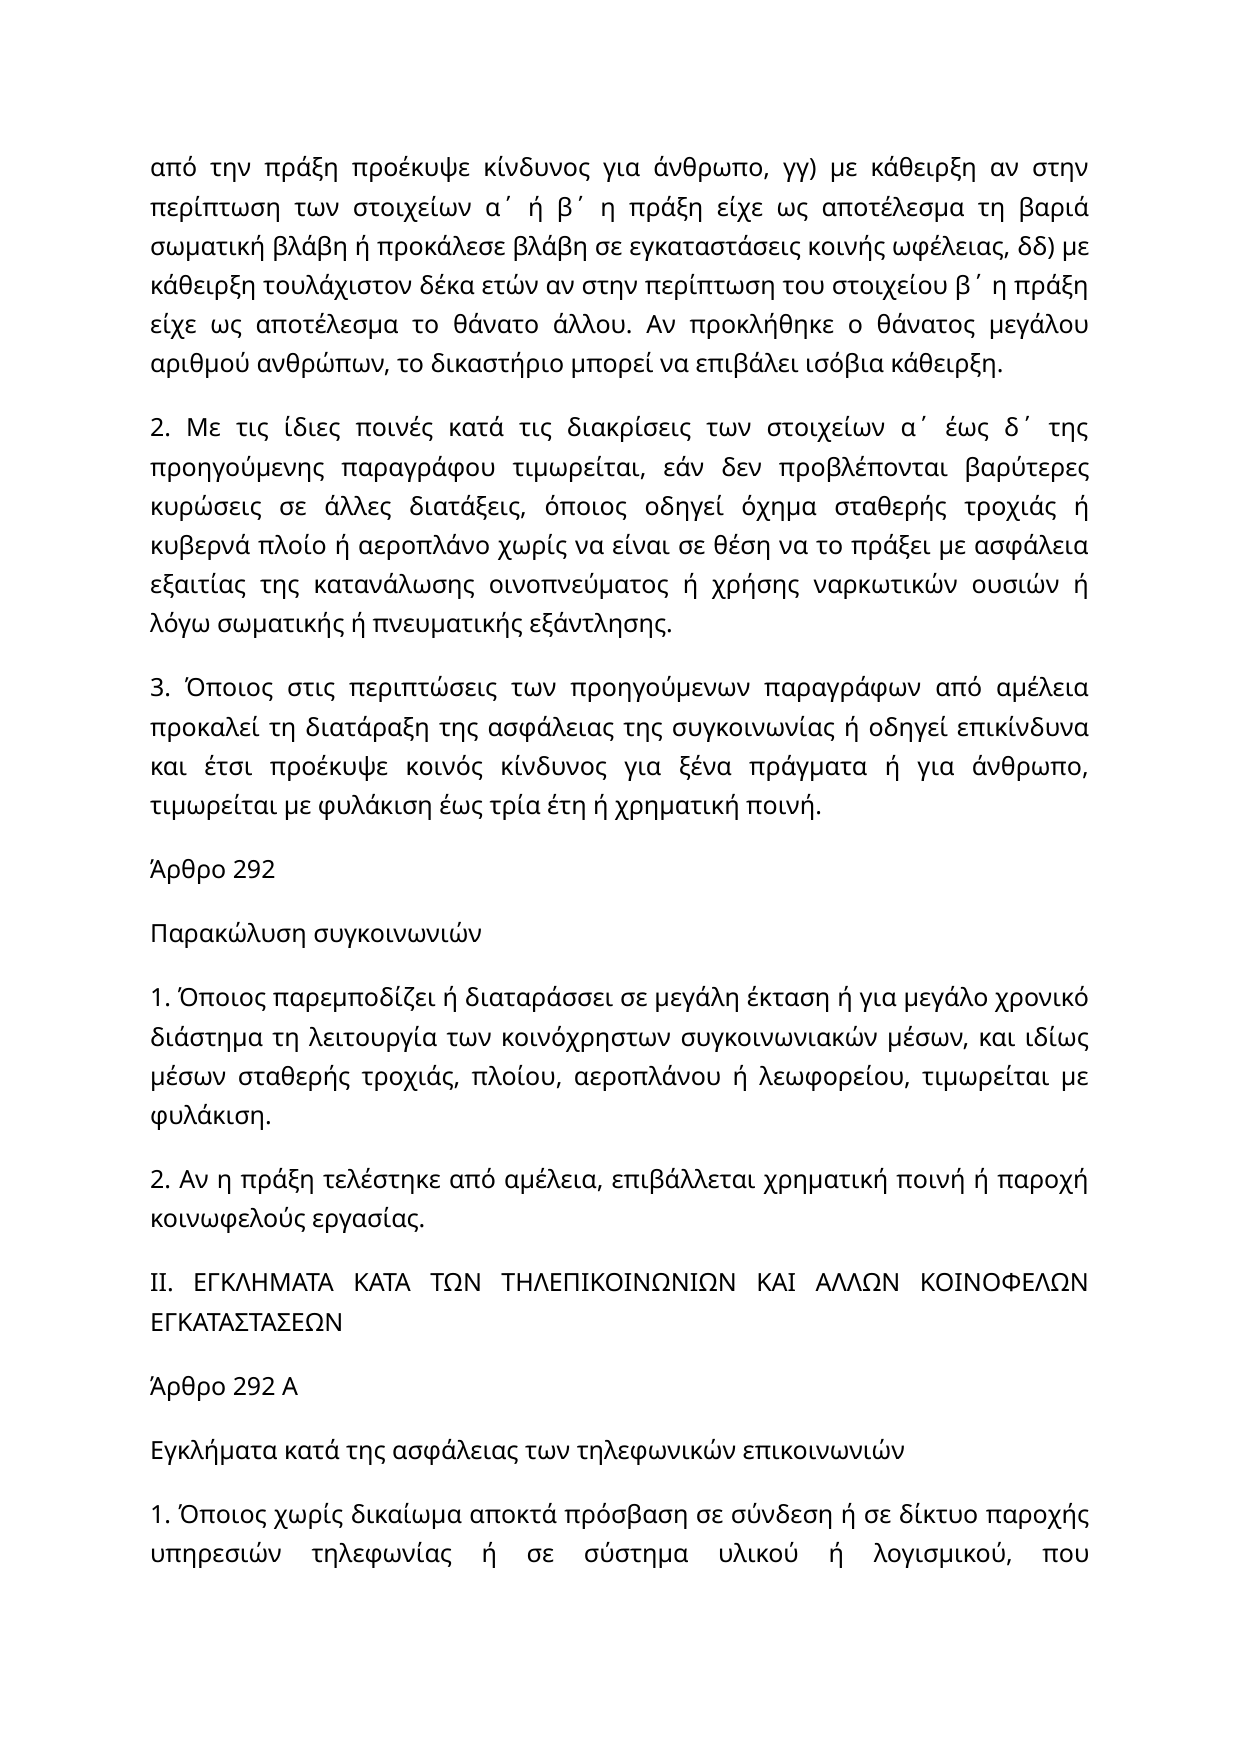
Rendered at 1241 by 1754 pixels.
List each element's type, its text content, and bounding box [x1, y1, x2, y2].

text Άρθρο 292 [150, 852, 1090, 886]
text 3. Όποιος στις περιπτώσεις των προηγούμενων παραγράφων από αμέλεια προκαλεί τη διατάραξη της ασφάλειας της συγκοινωνίας ή οδηγεί επικίνδυνα και έτσι προέκυψε κοινός κίνδυνος για ξένα πράγματα ή για άνθρωπο, τιμωρείται με φυλάκιση έως τρία έτη ή χρηματική ποινή. [150, 670, 1090, 822]
text 2. Αν η πράξη τελέστηκε από αμέλεια, επιβάλλεται χρηματική ποινή ή παροχή κοινωφελούς εργασίας. [150, 1162, 1090, 1235]
text ΙΙ. ΕΓΚΛΗΜΑΤΑ ΚΑΤΑ ΤΩΝ ΤΗΛΕΠΙΚΟΙΝΩΝΙΩΝ ΚΑΙ ΑΛΛΩΝ ΚΟΙΝΟΦΕΛΩΝ ΕΓΚΑΤΑΣΤΑΣΕΩΝ [150, 1265, 1090, 1338]
text Άρθρο 292 Α [150, 1368, 1090, 1402]
text Εγκλήματα κατά της ασφάλειας των τηλεφωνικών επικοινωνιών [150, 1432, 1090, 1467]
text 1. Όποιος χωρίς δικαίωμα αποκτά πρόσβαση σε σύνδεση ή σε δίκτυο παροχής υπηρεσιών τηλεφωνίας ή σε σύστημα υλικού ή λογισμικού, που [150, 1497, 1090, 1570]
text από την πράξη προέκυψε κίνδυνος για άνθρωπο, γγ) με κάθειρξη αν στην περίπτωση των στοιχείων α΄ ή β΄ η πράξη είχε ως αποτέλεσμα τη βαριά σωματική βλάβη ή προκάλεσε βλάβη σε εγκαταστάσεις κοινής ωφέλειας, δδ) με κάθειρξη τουλάχιστον δέκα ετών αν στην περίπτωση του στοιχείου β΄ η πράξη είχε ως αποτέλεσμα το θάνατο άλλου. Αν προκλήθηκε ο θάνατος μεγάλου αριθμού ανθρώπων, το δικαστήριο μπορεί να επιβάλει ισόβια κάθειρξη. [150, 150, 1090, 380]
text 1. Όποιος παρεμποδίζει ή διαταράσσει σε μεγάλη έκταση ή για μεγάλο χρονικό διάστημα τη λειτουργία των κοινόχρηστων συγκοινωνιακών μέσων, και ιδίως μέσων σταθερής τροχιάς, πλοίου, αεροπλάνου ή λεωφορείου, τιμωρείται με φυλάκιση. [150, 980, 1090, 1132]
text Παρακώλυση συγκοινωνιών [150, 916, 1090, 950]
text 2. Με τις ίδιες ποινές κατά τις διακρίσεις των στοιχείων α΄ έως δ΄ της προηγούμενης παραγράφου τιμωρείται, εάν δεν προβλέπονται βαρύτερες κυρώσεις σε άλλες διατάξεις, όποιος οδηγεί όχημα σταθερής τροχιάς ή κυβερνά πλοίο ή αεροπλάνο χωρίς να είναι σε θέση να το πράξει με ασφάλεια εξαιτίας της κατανάλωσης οινοπνεύματος ή χρήσης ναρκωτικών ουσιών ή λόγω σωματικής ή πνευματικής εξάντλησης. [150, 410, 1090, 640]
